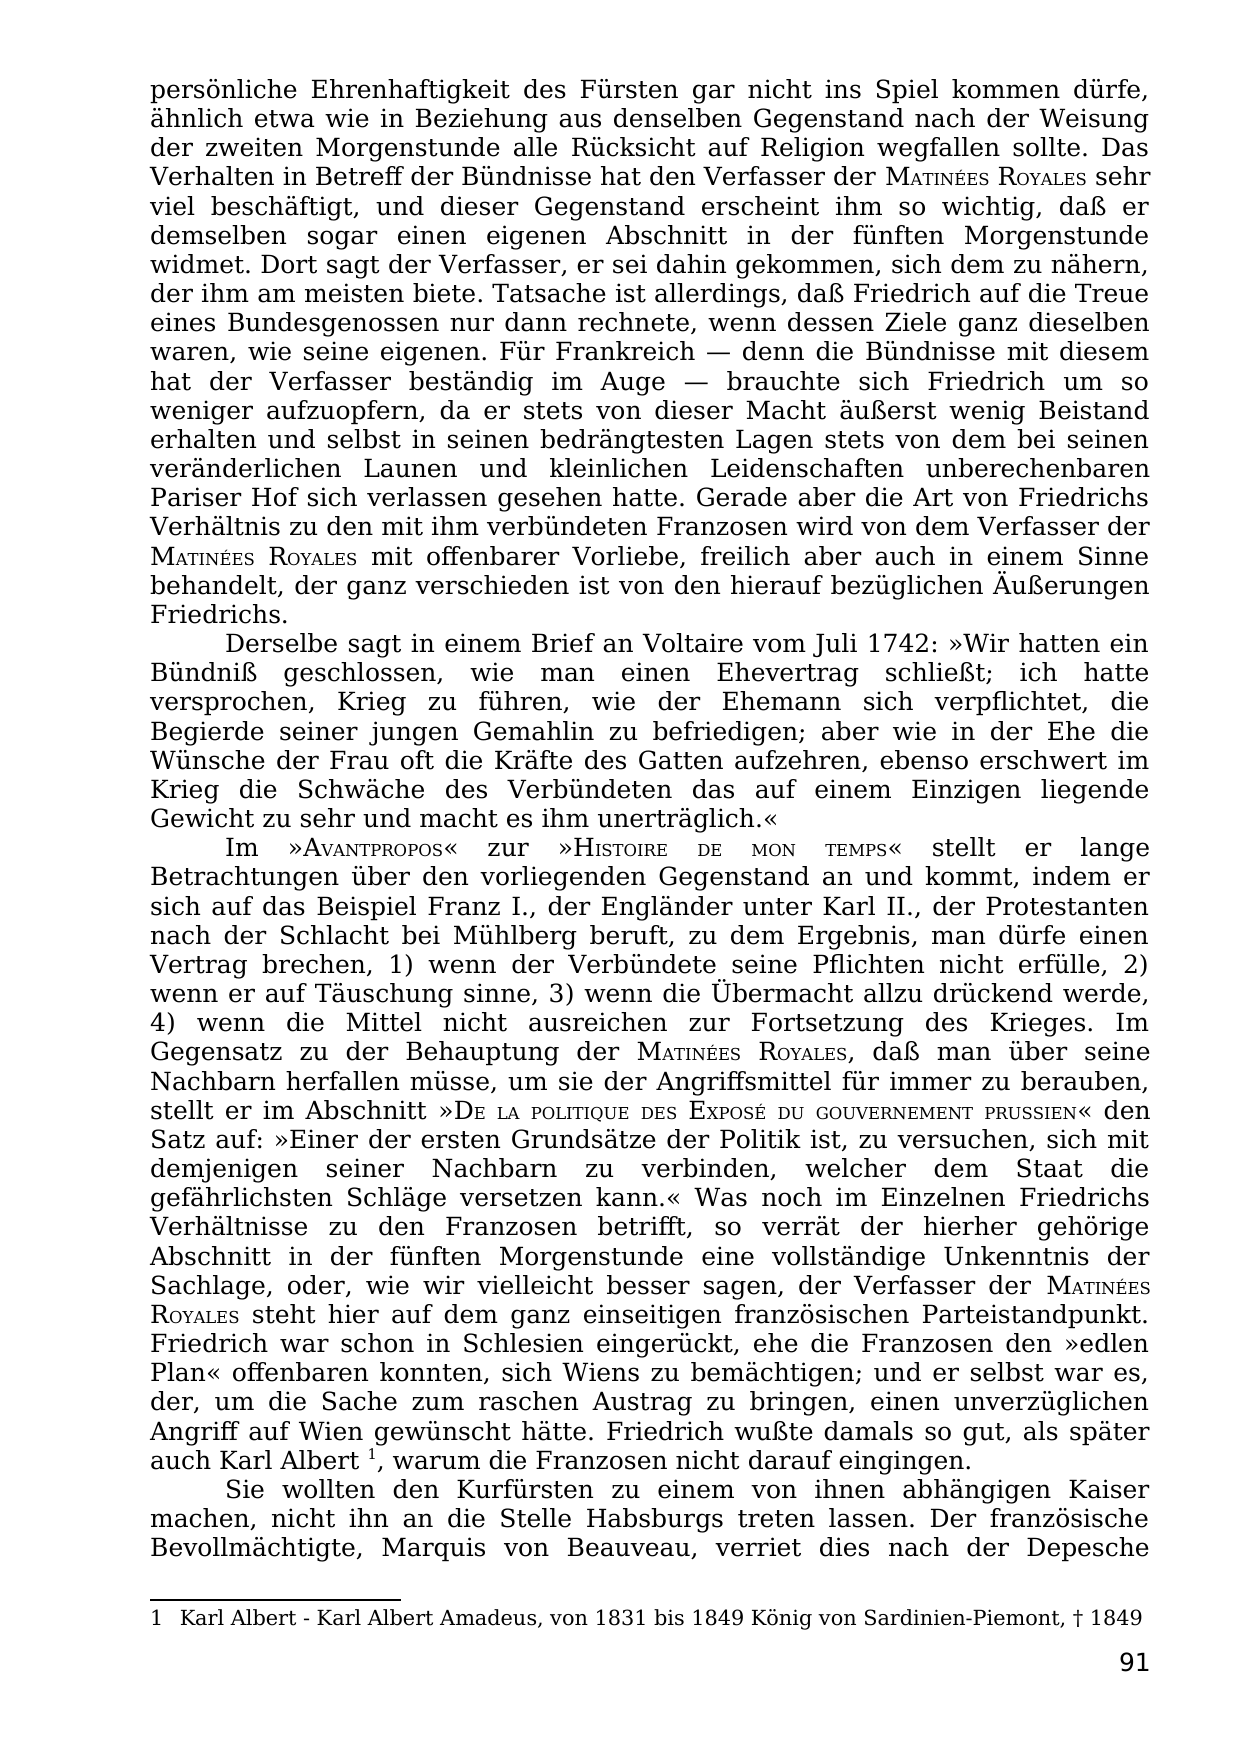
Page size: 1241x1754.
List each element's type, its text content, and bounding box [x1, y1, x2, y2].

text Derselbe sagt in einem Brief an Voltaire vom Juli 1742: »Wir hatten ein Bündniß geschlossen, wie man einen Ehevertrag schließt; ich hatte versprochen, Krieg zu führen, wie der Ehemann sich verpflichtet, die Begierde seiner jungen Gemahlin zu befriedigen; aber wie in der Ehe die Wünsche der Frau oft die Kräfte des Gatten aufzehren, ebenso erschwert im Krieg die Schwäche des Verbündeten das auf einem Einzigen liegende Gewicht zu sehr und macht es ihm unerträglich.« [150, 629, 1151, 833]
text Sie wollten den Kurfürsten zu einem von ihnen abhängigen Kaiser machen, nicht ihn an die Stelle Habsburgs treten lassen. Der französische Bevollmächtigte, Marquis von Beauveau, verriet dies nach der Depesche [150, 1475, 1151, 1562]
text Im »Avantpropos« zur »Histoire de mon temps« stellt er lange Betrachtungen über den vorliegenden Gegenstand an und kommt, indem er sich auf das Beispiel Franz I., der Engländer unter Karl II., der Protestanten nach der Schlacht bei Mühlberg beruft, zu dem Ergebnis, man dürfe einen Vertrag brechen, 1) wenn der Verbündete seine Pflichten nicht erfülle, 2) wenn er auf Täuschung sinne, 3) wenn die Übermacht allzu drückend werde, 4) wenn die Mittel nicht ausreichen zur Fortsetzung des Krieges. Im Gegensatz zu der Behauptung der Matinées Royales, daß man über seine Nachbarn herfallen müsse, um sie der Angriffsmittel für immer zu berauben, stellt er im Abschnitt »De la politique des Exposé du gouvernement prussien« den Satz auf: »Einer der ersten Grundsätze der Politik ist, zu versuchen, sich mit demjenigen seiner Nachbarn zu verbinden, welcher dem Staat die gefährlichsten Schläge versetzen kann.« Was noch im Einzelnen Friedrichs Verhältnisse zu den Franzosen betrifft, so verrät der hierher gehörige Abschnitt in der fünften Morgenstunde eine vollständige Unkenntnis der Sachlage, oder, wie wir vielleicht besser sagen, der Verfasser der Matinées Royales steht hier auf dem ganz einseitigen französischen Parteistandpunkt. Friedrich war schon in Schlesien eingerückt, ehe die Franzosen den »edlen Plan« offenbaren konnten, sich Wiens zu bemächtigen; und er selbst war es, der, um die Sache zum raschen Austrag zu bringen, einen unverzüglichen Angriff auf Wien gewünscht hätte. Friedrich wußte damals so gut, als später auch Karl Albert , warum die Franzosen nicht darauf eingingen. [150, 833, 1151, 1475]
text Karl Albert - Karl Albert Amadeus, von 1831 bis 1849 König von Sardinien-Piemont, † 1849 [150, 1606, 1151, 1631]
text persönliche Ehrenhaftigkeit des Fürsten gar nicht ins Spiel kommen dürfe, ähnlich etwa wie in Beziehung aus denselben Gegenstand nach der Weisung der zweiten Morgenstunde alle Rücksicht auf Religion wegfallen sollte. Das Verhalten in Betreff der Bündnisse hat den Verfasser der Matinées Royales sehr viel beschäftigt, und dieser Gegenstand erscheint ihm so wichtig, daß er demselben sogar einen eigenen Abschnitt in der fünften Morgenstunde widmet. Dort sagt der Verfasser, er sei dahin gekommen, sich dem zu nähern, der ihm am meisten biete. Tatsache ist allerdings, daß Friedrich auf die Treue eines Bundesgenossen nur dann rechnete, wenn dessen Ziele ganz dieselben waren, wie seine eigenen. Für Frankreich — denn die Bündnisse mit diesem hat der Verfasser beständig im Auge — brauchte sich Friedrich um so weniger aufzuopfern, da er stets von dieser Macht äußerst wenig Beistand erhalten und selbst in seinen bedrängtesten Lagen stets von dem bei seinen veränderlichen Launen und kleinlichen Leidenschaften unberechenbaren Pariser Hof sich verlassen gesehen hatte. Gerade aber die Art von Friedrichs Verhältnis zu den mit ihm verbündeten Franzosen wird von dem Verfasser der Matinées Royales mit offenbarer Vorliebe, freilich aber auch in einem Sinne behandelt, der ganz verschieden ist von den hierauf bezüglichen Äußerungen Friedrichs. [150, 75, 1151, 629]
